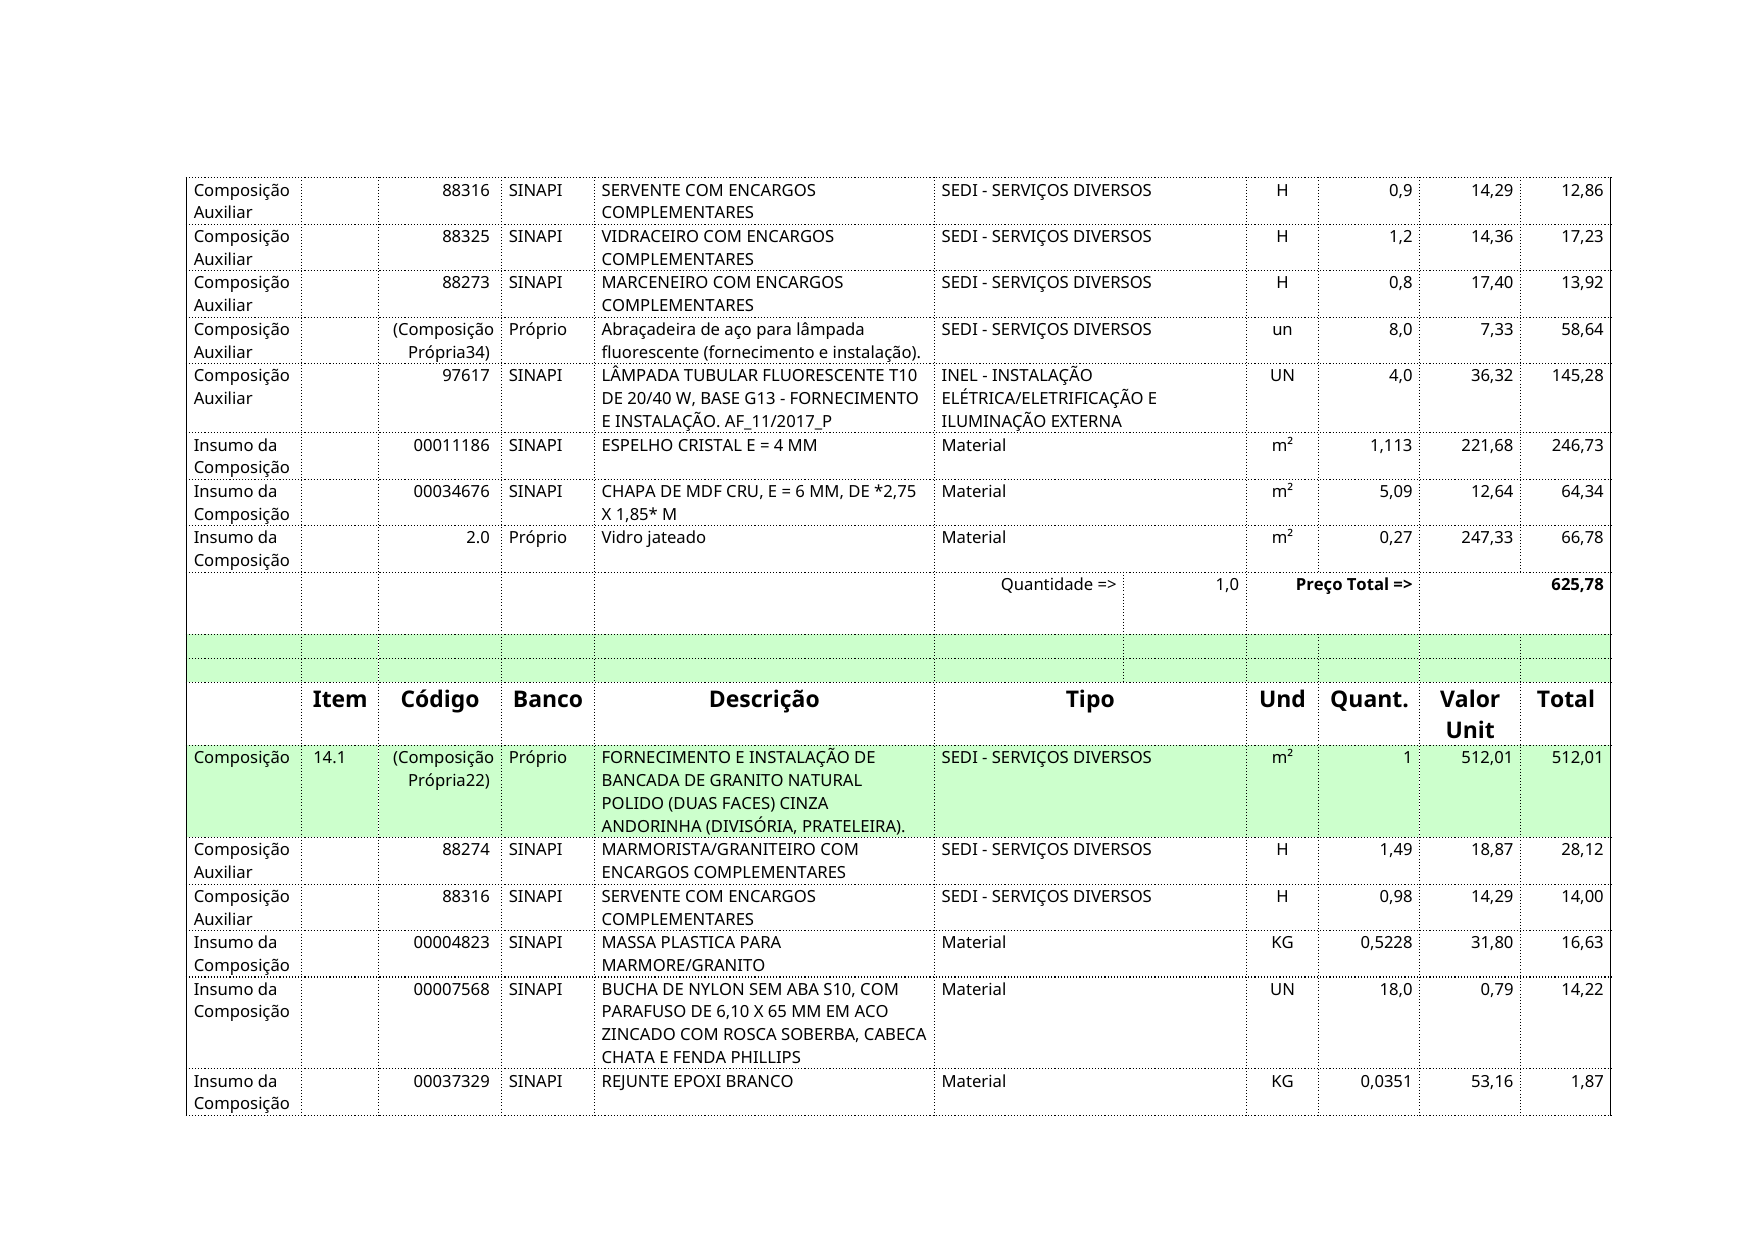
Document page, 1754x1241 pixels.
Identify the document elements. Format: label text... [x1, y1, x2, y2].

table_cell SINAPI [501, 884, 594, 930]
table_cell Código [379, 682, 501, 745]
table_cell [934, 658, 1124, 682]
table_cell [594, 634, 934, 658]
table_cell Material [934, 976, 1246, 1068]
table_cell MARCENEIRO COM ENCARGOS COMPLEMENTARES [594, 270, 934, 317]
table_cell Composição Auxiliar [187, 363, 301, 432]
table_cell [501, 634, 594, 658]
table_cell 00011186 [379, 432, 501, 479]
table_cell Tipo [934, 682, 1246, 745]
table_cell SERVENTE COM ENCARGOS COMPLEMENTARES [594, 177, 934, 224]
table_cell [379, 658, 501, 682]
table_cell SEDI - SERVIÇOS DIVERSOS [934, 745, 1246, 837]
table_cell FORNECIMENTO E INSTALAÇÃO DE BANCADA DE GRANITO NATURAL POLIDO (DUAS FACES) CINZA ANDORINHA (DIVISÓRIA, PRATELEIRA). [594, 745, 934, 837]
table_cell 13,92 [1521, 270, 1610, 317]
table_cell SEDI - SERVIÇOS DIVERSOS [934, 317, 1246, 363]
table_cell 14.1 [301, 745, 378, 837]
table_cell VIDRACEIRO COM ENCARGOS COMPLEMENTARES [594, 224, 934, 270]
table_cell 14,22 [1521, 976, 1610, 1068]
table_cell 4,0 [1319, 363, 1419, 432]
table_cell [301, 270, 378, 317]
table_cell 12,64 [1420, 479, 1521, 525]
table_cell Banco [501, 682, 594, 745]
table_cell [1124, 658, 1246, 682]
table_cell m² [1246, 525, 1319, 572]
table_cell Preço Total => [1246, 572, 1419, 634]
table_cell Material [934, 525, 1246, 572]
table_cell 0,5228 [1319, 930, 1419, 976]
table_cell 0,9 [1319, 177, 1419, 224]
table_cell [1319, 658, 1419, 682]
table_cell SEDI - SERVIÇOS DIVERSOS [934, 884, 1246, 930]
table_cell SINAPI [501, 1068, 594, 1115]
table_cell 246,73 [1521, 432, 1610, 479]
table_cell SEDI - SERVIÇOS DIVERSOS [934, 177, 1246, 224]
table_cell [301, 658, 378, 682]
table_cell [301, 976, 378, 1068]
table_cell SINAPI [501, 976, 594, 1068]
table_cell MARMORISTA/GRANITEIRO COM ENCARGOS COMPLEMENTARES [594, 837, 934, 883]
table_cell 5,09 [1319, 479, 1419, 525]
table_cell Material [934, 1068, 1246, 1115]
table_cell Composição Auxiliar [187, 837, 301, 883]
table_cell H [1246, 177, 1319, 224]
table_cell SINAPI [501, 837, 594, 883]
table_cell Material [934, 432, 1246, 479]
table_cell 00037329 [379, 1068, 501, 1115]
table_cell m² [1246, 479, 1319, 525]
table_cell 1,0 [1124, 572, 1246, 634]
table_cell REJUNTE EPOXI BRANCO [594, 1068, 934, 1115]
table_cell Próprio [501, 745, 594, 837]
table_cell KG [1246, 930, 1319, 976]
table_cell SINAPI [501, 363, 594, 432]
table_cell m² [1246, 432, 1319, 479]
table_cell 88274 [379, 837, 501, 883]
table_cell 12,86 [1521, 177, 1610, 224]
table_cell 00007568 [379, 976, 501, 1068]
table_cell 17,23 [1521, 224, 1610, 270]
table_cell 00034676 [379, 479, 501, 525]
table_cell ESPELHO CRISTAL E = 4 MM [594, 432, 934, 479]
table_cell Insumo da Composição [187, 1068, 301, 1115]
table_cell 145,28 [1521, 363, 1610, 432]
table_cell 28,12 [1521, 837, 1610, 883]
table_cell [187, 658, 301, 682]
table_cell 247,33 [1420, 525, 1521, 572]
table_cell [187, 634, 301, 658]
table_cell 0,0351 [1319, 1068, 1419, 1115]
table_cell Total [1521, 682, 1610, 745]
table_cell 2.0 [379, 525, 501, 572]
table_cell Insumo da Composição [187, 976, 301, 1068]
table_cell [1246, 634, 1319, 658]
table_cell 53,16 [1420, 1068, 1521, 1115]
table_cell 8,0 [1319, 317, 1419, 363]
table_cell 14,29 [1420, 177, 1521, 224]
table_cell 58,64 [1521, 317, 1610, 363]
table_cell H [1246, 270, 1319, 317]
table_cell [301, 177, 378, 224]
table_cell INEL - INSTALAÇÃO ELÉTRICA/ELETRIFICAÇÃO E ILUMINAÇÃO EXTERNA [934, 363, 1246, 432]
table_cell 14,29 [1420, 884, 1521, 930]
table_cell [594, 658, 934, 682]
table_cell 18,0 [1319, 976, 1419, 1068]
table_cell BUCHA DE NYLON SEM ABA S10, COM PARAFUSO DE 6,10 X 65 MM EM ACO ZINCADO COM ROSCA SOBERBA, CABECA CHATA E FENDA PHILLIPS [594, 976, 934, 1068]
table_cell [301, 525, 378, 572]
table_cell Material [934, 930, 1246, 976]
table_cell Insumo da Composição [187, 479, 301, 525]
table_cell 7,33 [1420, 317, 1521, 363]
table_cell 00004823 [379, 930, 501, 976]
table_cell [301, 930, 378, 976]
table_cell Próprio [501, 317, 594, 363]
table_cell 88325 [379, 224, 501, 270]
table_cell 14,00 [1521, 884, 1610, 930]
table_cell CHAPA DE MDF CRU, E = 6 MM, DE *2,75 X 1,85* M [594, 479, 934, 525]
table_cell 1,87 [1521, 1068, 1610, 1115]
table_cell [1420, 658, 1521, 682]
table_cell SEDI - SERVIÇOS DIVERSOS [934, 224, 1246, 270]
table_cell (Composição Própria34) [379, 317, 501, 363]
table_cell [301, 572, 378, 634]
table_cell SEDI - SERVIÇOS DIVERSOS [934, 270, 1246, 317]
table_cell 0,98 [1319, 884, 1419, 930]
table_cell SINAPI [501, 177, 594, 224]
table_cell Und [1246, 682, 1319, 745]
table_cell Vidro jateado [594, 525, 934, 572]
table_cell un [1246, 317, 1319, 363]
table_cell Descrição [594, 682, 934, 745]
table_cell 0,8 [1319, 270, 1419, 317]
table_cell 1,2 [1319, 224, 1419, 270]
table_cell UN [1246, 363, 1319, 432]
table_cell 18,87 [1420, 837, 1521, 883]
table_cell Valor Unit [1420, 682, 1521, 745]
table_cell Próprio [501, 525, 594, 572]
table_cell SEDI - SERVIÇOS DIVERSOS [934, 837, 1246, 883]
table_cell Quant. [1319, 682, 1419, 745]
table_cell 512,01 [1521, 745, 1610, 837]
table_cell 17,40 [1420, 270, 1521, 317]
table_cell 1,113 [1319, 432, 1419, 479]
table_cell Insumo da Composição [187, 525, 301, 572]
table_cell [1521, 658, 1610, 682]
table_cell 512,01 [1420, 745, 1521, 837]
table_cell 64,34 [1521, 479, 1610, 525]
table_cell 1 [1319, 745, 1419, 837]
table_cell LÂMPADA TUBULAR FLUORESCENTE T10 DE 20/40 W, BASE G13 - FORNECIMENTO E INSTALAÇÃO. AF_11/2017_P [594, 363, 934, 432]
table_cell Composição Auxiliar [187, 224, 301, 270]
table_cell 221,68 [1420, 432, 1521, 479]
table_cell [1319, 634, 1419, 658]
table_cell [501, 572, 594, 634]
table_cell [301, 634, 378, 658]
table_cell [187, 682, 301, 745]
table_cell (Composição Própria22) [379, 745, 501, 837]
table_cell SINAPI [501, 224, 594, 270]
table_cell 88316 [379, 884, 501, 930]
table_cell [1420, 634, 1521, 658]
table_cell [501, 658, 594, 682]
table_cell SINAPI [501, 270, 594, 317]
table_cell [594, 572, 934, 634]
table_cell MASSA PLASTICA PARA MARMORE/GRANITO [594, 930, 934, 976]
table_cell Composição Auxiliar [187, 270, 301, 317]
table_cell Material [934, 479, 1246, 525]
table_cell [379, 634, 501, 658]
table_cell m² [1246, 745, 1319, 837]
table_cell 0,27 [1319, 525, 1419, 572]
table_cell 36,32 [1420, 363, 1521, 432]
table_cell H [1246, 884, 1319, 930]
table_cell [301, 317, 378, 363]
table_cell [301, 1068, 378, 1115]
table_cell [1521, 634, 1610, 658]
table_cell Composição [187, 745, 301, 837]
table_cell SINAPI [501, 432, 594, 479]
table_cell [301, 363, 378, 432]
table_cell Composição Auxiliar [187, 317, 301, 363]
table_cell H [1246, 837, 1319, 883]
table_cell [301, 884, 378, 930]
table_cell 31,80 [1420, 930, 1521, 976]
table_cell Abraçadeira de aço para lâmpada fluorescente (fornecimento e instalação). [594, 317, 934, 363]
table_cell UN [1246, 976, 1319, 1068]
table_cell Insumo da Composição [187, 432, 301, 479]
table_cell 14,36 [1420, 224, 1521, 270]
table_cell 625,78 [1420, 572, 1610, 634]
table_cell [1246, 658, 1319, 682]
table_cell [301, 432, 378, 479]
table_cell Item [301, 682, 378, 745]
table_cell [934, 634, 1124, 658]
table_cell 66,78 [1521, 525, 1610, 572]
table_cell Composição Auxiliar [187, 177, 301, 224]
table_cell 88316 [379, 177, 501, 224]
table_cell [301, 479, 378, 525]
table_cell 0,79 [1420, 976, 1521, 1068]
table_cell [379, 572, 501, 634]
table_cell Quantidade => [934, 572, 1124, 634]
table_cell [301, 224, 378, 270]
table_cell 16,63 [1521, 930, 1610, 976]
table_cell SINAPI [501, 479, 594, 525]
table_cell 88273 [379, 270, 501, 317]
table_cell Insumo da Composição [187, 930, 301, 976]
table_cell H [1246, 224, 1319, 270]
table_cell SINAPI [501, 930, 594, 976]
table_cell Composição Auxiliar [187, 884, 301, 930]
table_cell 1,49 [1319, 837, 1419, 883]
table_cell SERVENTE COM ENCARGOS COMPLEMENTARES [594, 884, 934, 930]
table_cell [187, 572, 301, 634]
table_cell [301, 837, 378, 883]
table_cell 97617 [379, 363, 501, 432]
table_cell [1124, 634, 1246, 658]
table_cell KG [1246, 1068, 1319, 1115]
